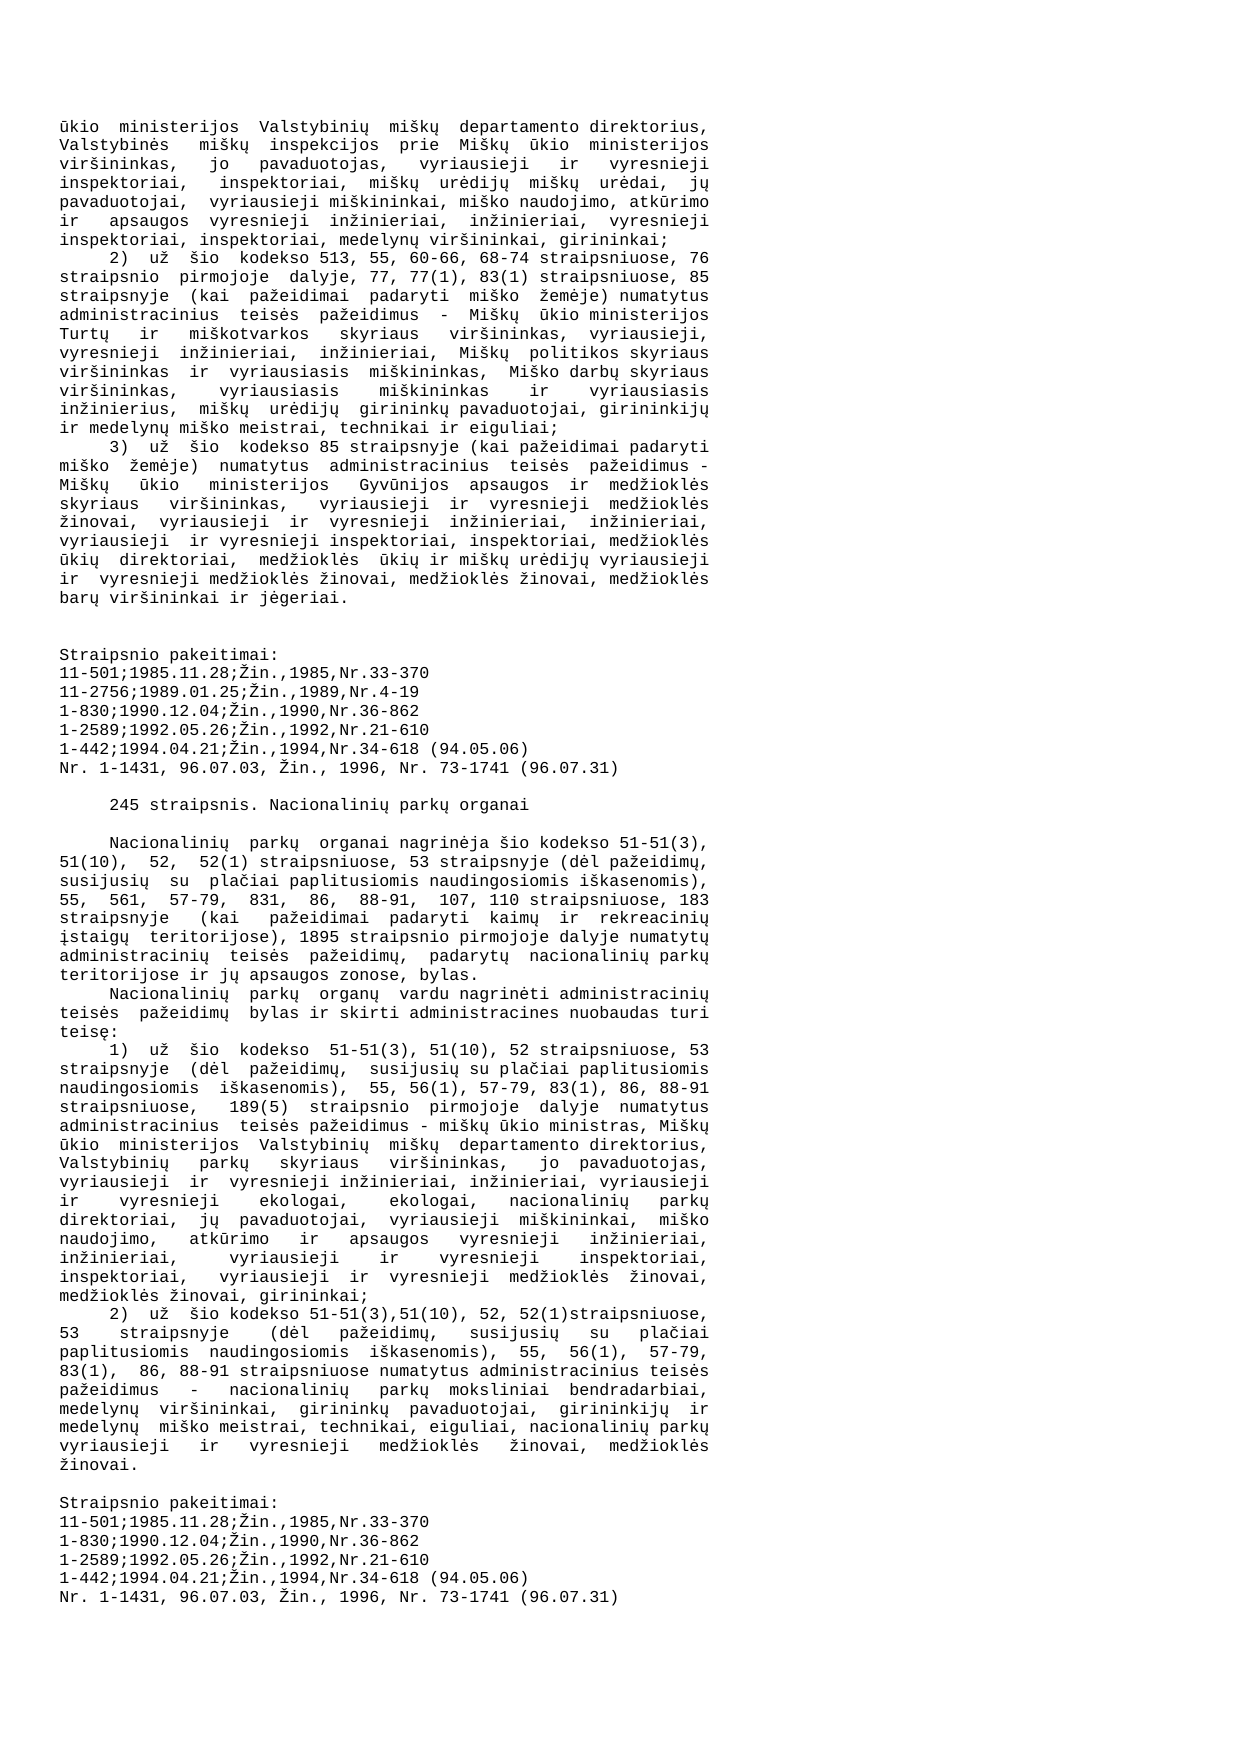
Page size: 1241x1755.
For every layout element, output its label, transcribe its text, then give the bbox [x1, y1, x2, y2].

text ūkio ministerijos Valstybinių miškų departamento direktorius, [59, 1136, 1122, 1155]
text 3) už šio kodekso 85 straipsnyje (kai pažeidimai padaryti [59, 439, 1122, 457]
text straipsnio pirmojoje dalyje, 77, 77(1), 83(1) straipsniuose, 85 [59, 269, 1122, 288]
text 2) už šio kodekso 513, 55, 60-66, 68-74 straipsniuose, 76 [59, 250, 1122, 269]
text miško žemėje) numatytus administracinius teisės pažeidimus - [59, 457, 1122, 476]
text 53 straipsnyje (dėl pažeidimų, susijusių su plačiai [59, 1325, 1122, 1344]
text administracinius teisės pažeidimus - Miškų ūkio ministerijos [59, 307, 1122, 326]
text inspektoriai, inspektoriai, medelynų viršininkai, girininkai; [59, 231, 1122, 250]
text naudingosiomis iškasenomis), 55, 56(1), 57-79, 83(1), 86, 88-91 [59, 1080, 1122, 1098]
text teritorijose ir jų apsaugos zonose, bylas. [59, 967, 1122, 985]
text įstaigų teritorijose), 1895 straipsnio pirmojoje dalyje numatytų [59, 929, 1122, 948]
text Nacionalinių parkų organai nagrinėja šio kodekso 51-51(3), [59, 834, 1122, 853]
text inspektoriai, vyriausieji ir vyresnieji medžioklės žinovai, [59, 1268, 1122, 1287]
text Miškų ūkio ministerijos Gyvūnijos apsaugos ir medžioklės [59, 476, 1122, 495]
text viršininkas, jo pavaduotojas, vyriausieji ir vyresnieji [59, 156, 1122, 175]
text 83(1), 86, 88-91 straipsniuose numatytus administracinius teisės [59, 1362, 1122, 1381]
text 1-442;1994.04.21;Žin.,1994,Nr.34-618 (94.05.06) [59, 740, 1122, 759]
text ūkių direktoriai, medžioklės ūkių ir miškų urėdijų vyriausieji [59, 552, 1122, 571]
text 1) už šio kodekso 51-51(3), 51(10), 52 straipsniuose, 53 [59, 1042, 1122, 1061]
text žinovai, vyriausieji ir vyresnieji inžinieriai, inžinieriai, [59, 514, 1122, 533]
text Turtų ir miškotvarkos skyriaus viršininkas, vyriausieji, [59, 326, 1122, 344]
text žinovai. [59, 1457, 1122, 1476]
text straipsnyje (dėl pažeidimų, susijusių su plačiai paplitusiomis [59, 1061, 1122, 1080]
text Nacionalinių parkų organų vardu nagrinėti administracinių [59, 985, 1122, 1004]
text susijusių su plačiai paplitusiomis naudingosiomis iškasenomis), [59, 872, 1122, 891]
text straipsnyje (kai pažeidimai padaryti kaimų ir rekreacinių [59, 910, 1122, 929]
text ir vyresnieji medžioklės žinovai, medžioklės žinovai, medžioklės [59, 571, 1122, 589]
text administracinius teisės pažeidimus - miškų ūkio ministras, Miškų [59, 1117, 1122, 1136]
text 1-442;1994.04.21;Žin.,1994,Nr.34-618 (94.05.06) [59, 1570, 1122, 1589]
text 11-2756;1989.01.25;Žin.,1989,Nr.4-19 [59, 684, 1122, 703]
text 1-2589;1992.05.26;Žin.,1992,Nr.21-610 [59, 1551, 1122, 1570]
text straipsnyje (kai pažeidimai padaryti miško žemėje) numatytus [59, 288, 1122, 307]
text 11-501;1985.11.28;Žin.,1985,Nr.33-370 [59, 1513, 1122, 1532]
text 2) už šio kodekso 51-51(3),51(10), 52, 52(1)straipsniuose, [59, 1306, 1122, 1325]
text ir medelynų miško meistrai, technikai ir eiguliai; [59, 420, 1122, 439]
text vyresnieji inžinieriai, inžinieriai, Miškų politikos skyriaus [59, 344, 1122, 363]
text 1-2589;1992.05.26;Žin.,1992,Nr.21-610 [59, 721, 1122, 740]
text inžinieriai, vyriausieji ir vyresnieji inspektoriai, [59, 1249, 1122, 1268]
text 51(10), 52, 52(1) straipsniuose, 53 straipsnyje (dėl pažeidimų, [59, 853, 1122, 872]
text 55, 561, 57-79, 831, 86, 88-91, 107, 110 straipsniuose, 183 [59, 891, 1122, 910]
text ūkio ministerijos Valstybinių miškų departamento direktorius, [59, 118, 1122, 137]
text Nr. 1-1431, 96.07.03, Žin., 1996, Nr. 73-1741 (96.07.31) [59, 759, 1122, 778]
text 1-830;1990.12.04;Žin.,1990,Nr.36-862 [59, 703, 1122, 721]
text 245 straipsnis. Nacionalinių parkų organai [59, 797, 1122, 816]
text inspektoriai, inspektoriai, miškų urėdijų miškų urėdai, jų [59, 175, 1122, 193]
text medelynų viršininkai, girininkų pavaduotojai, girininkijų ir [59, 1400, 1122, 1419]
text barų viršininkai ir jėgeriai. [59, 589, 1122, 608]
text teisės pažeidimų bylas ir skirti administracines nuobaudas turi [59, 1004, 1122, 1023]
text vyriausieji ir vyresnieji inžinieriai, inžinieriai, vyriausieji [59, 1174, 1122, 1193]
text 1-830;1990.12.04;Žin.,1990,Nr.36-862 [59, 1532, 1122, 1551]
text teisę: [59, 1023, 1122, 1042]
text vyriausieji ir vyresnieji medžioklės žinovai, medžioklės [59, 1438, 1122, 1457]
text skyriaus viršininkas, vyriausieji ir vyresnieji medžioklės [59, 495, 1122, 514]
text administracinių teisės pažeidimų, padarytų nacionalinių parkų [59, 948, 1122, 967]
text Straipsnio pakeitimai: [59, 646, 1122, 665]
text ir vyresnieji ekologai, ekologai, nacionalinių parkų [59, 1193, 1122, 1212]
text direktoriai, jų pavaduotojai, vyriausieji miškininkai, miško [59, 1212, 1122, 1231]
text Nr. 1-1431, 96.07.03, Žin., 1996, Nr. 73-1741 (96.07.31) [59, 1589, 1122, 1608]
text 11-501;1985.11.28;Žin.,1985,Nr.33-370 [59, 665, 1122, 684]
text Valstybinės miškų inspekcijos prie Miškų ūkio ministerijos [59, 137, 1122, 156]
text ir apsaugos vyresnieji inžinieriai, inžinieriai, vyresnieji [59, 212, 1122, 231]
text medelynų miško meistrai, technikai, eiguliai, nacionalinių parkų [59, 1419, 1122, 1438]
text Valstybinių parkų skyriaus viršininkas, jo pavaduotojas, [59, 1155, 1122, 1174]
text pažeidimus - nacionalinių parkų moksliniai bendradarbiai, [59, 1381, 1122, 1400]
text pavaduotojai, vyriausieji miškininkai, miško naudojimo, atkūrimo [59, 193, 1122, 212]
text medžioklės žinovai, girininkai; [59, 1287, 1122, 1306]
text paplitusiomis naudingosiomis iškasenomis), 55, 56(1), 57-79, [59, 1344, 1122, 1362]
text vyriausieji ir vyresnieji inspektoriai, inspektoriai, medžioklės [59, 533, 1122, 552]
text viršininkas, vyriausiasis miškininkas ir vyriausiasis [59, 382, 1122, 401]
text inžinierius, miškų urėdijų girininkų pavaduotojai, girininkijų [59, 401, 1122, 420]
text naudojimo, atkūrimo ir apsaugos vyresnieji inžinieriai, [59, 1231, 1122, 1249]
text Straipsnio pakeitimai: [59, 1494, 1122, 1513]
text straipsniuose, 189(5) straipsnio pirmojoje dalyje numatytus [59, 1098, 1122, 1117]
text viršininkas ir vyriausiasis miškininkas, Miško darbų skyriaus [59, 363, 1122, 382]
